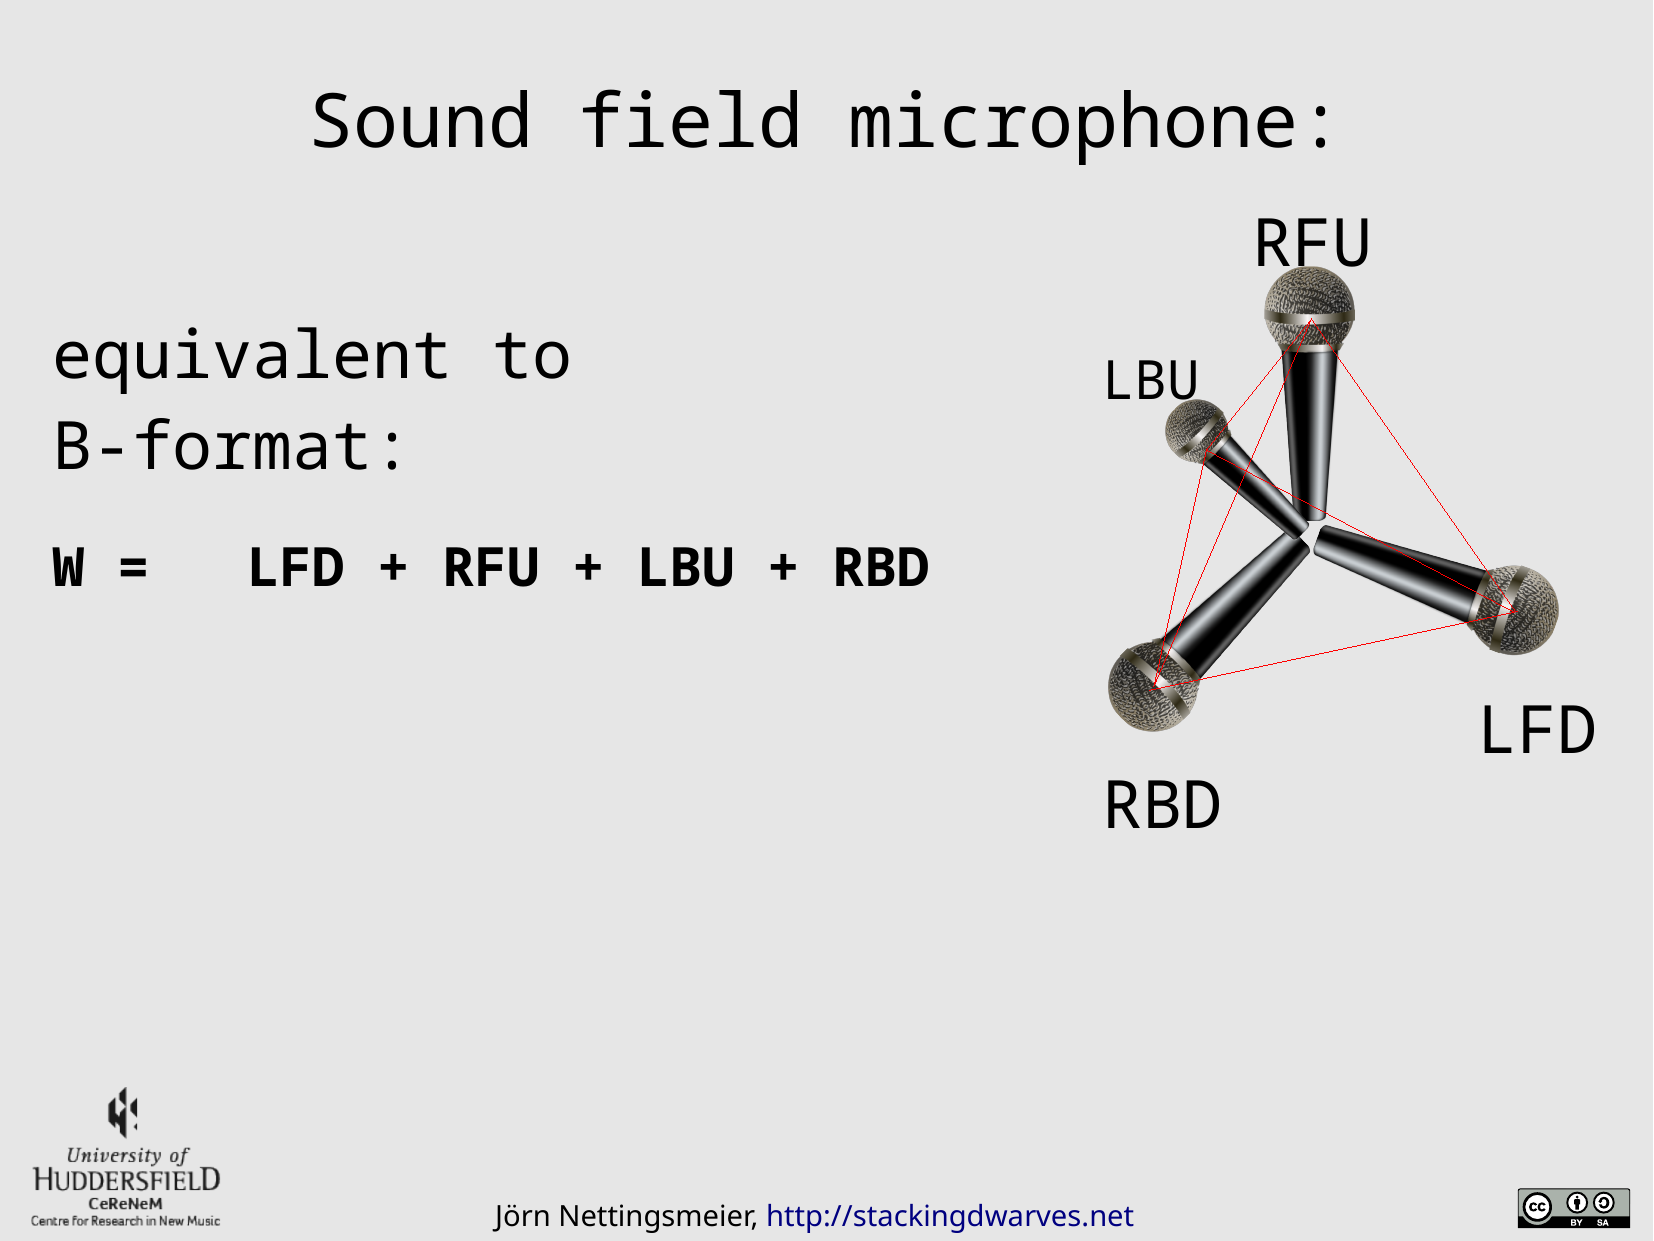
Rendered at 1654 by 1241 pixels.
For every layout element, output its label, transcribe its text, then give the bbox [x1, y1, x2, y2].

picture [1089, 281, 1571, 750]
text_box equivalent to B-format: [37, 300, 676, 520]
title Sound field microphone: [82, 49, 1571, 188]
text_box RFU [1237, 187, 1388, 281]
text_box W = LFD + RFU + LBU + RBD [37, 520, 1088, 662]
picture [31, 1087, 222, 1229]
text_box LFD [1462, 675, 1613, 768]
text_box LBU [1087, 334, 1238, 413]
text_box RBD [1087, 750, 1238, 843]
